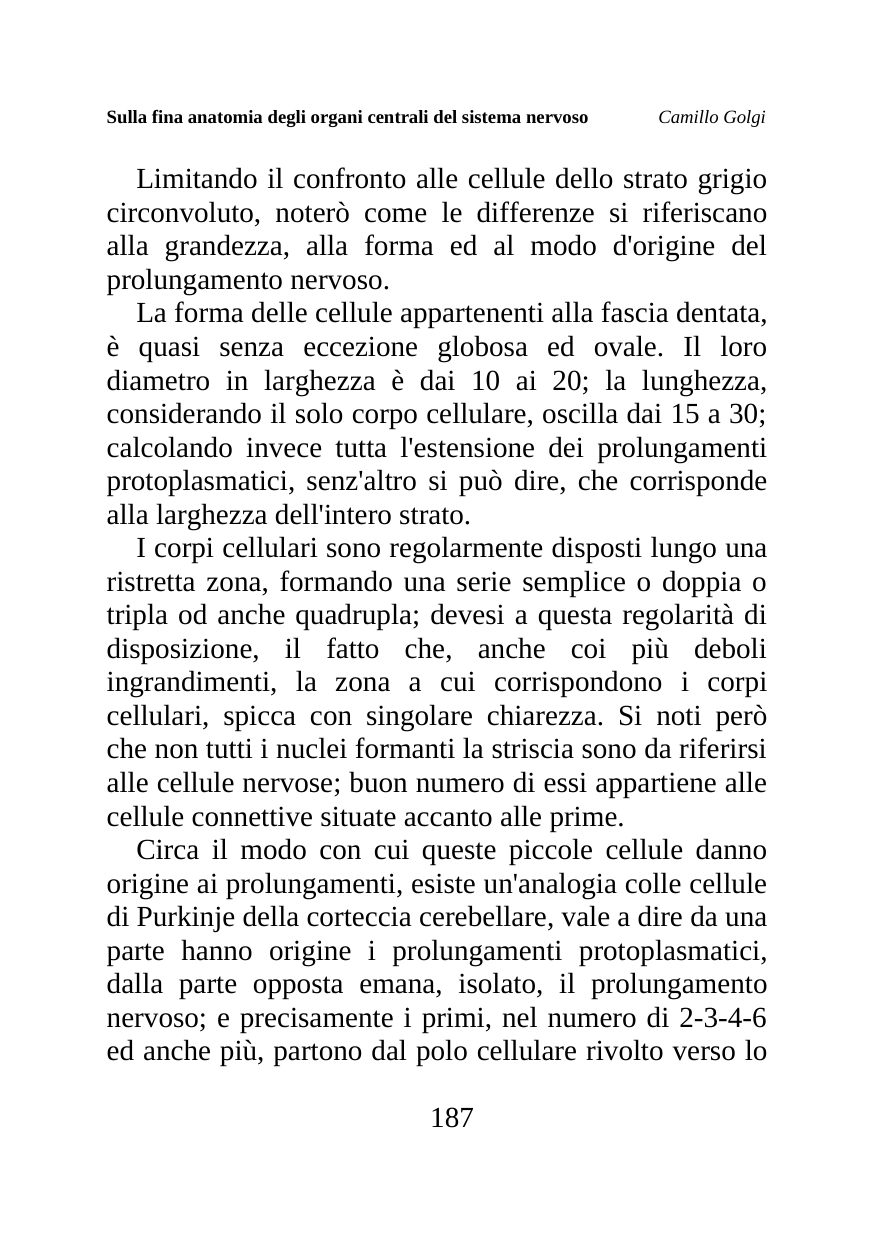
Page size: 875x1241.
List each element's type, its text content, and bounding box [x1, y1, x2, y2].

text Limitando il confronto alle cellule dello strato grigio circonvoluto, noterò come le differenze si riferiscano alla grandezza, alla forma ed al modo d'origine del prolungamento nervoso. [106, 161, 768, 296]
text I corpi cellulari sono regolarmente disposti lungo una ristretta zona, formando una serie semplice o doppia o tripla od anche quadrupla; devesi a questa regolarità di disposizione, il fatto che, anche coi più deboli ingrandimenti, la zona a cui corrispondono i corpi cellulari, spicca con singolare chiarezza. Si noti però che non tutti i nuclei formanti la striscia sono da riferirsi alle cellule nervose; buon numero di essi appartiene alle cellule connettive situate accanto alle prime. [106, 530, 768, 832]
text Circa il modo con cui queste piccole cellule danno origine ai prolungamenti, esiste un'analogia colle cellule di Purkinje della corteccia cerebellare, vale a dire da una parte hanno origine i prolungamenti protoplasmatici, dalla parte opposta emana, isolato, il prolungamento nervoso; e precisamente i primi, nel numero di 2-3-4-6 ed anche più, partono dal polo cellulare rivolto verso lo [106, 832, 768, 1067]
text La forma delle cellule appartenenti alla fascia dentata, è quasi senza eccezione globosa ed ovale. Il loro diametro in larghezza è dai 10 ai 20; la lunghezza, considerando il solo corpo cellulare, oscilla dai 15 a 30; calcolando invece tutta l'estensione dei prolungamenti protoplasmatici, senz'altro si può dire, che corrisponde alla larghezza dell'intero strato. [106, 296, 768, 530]
